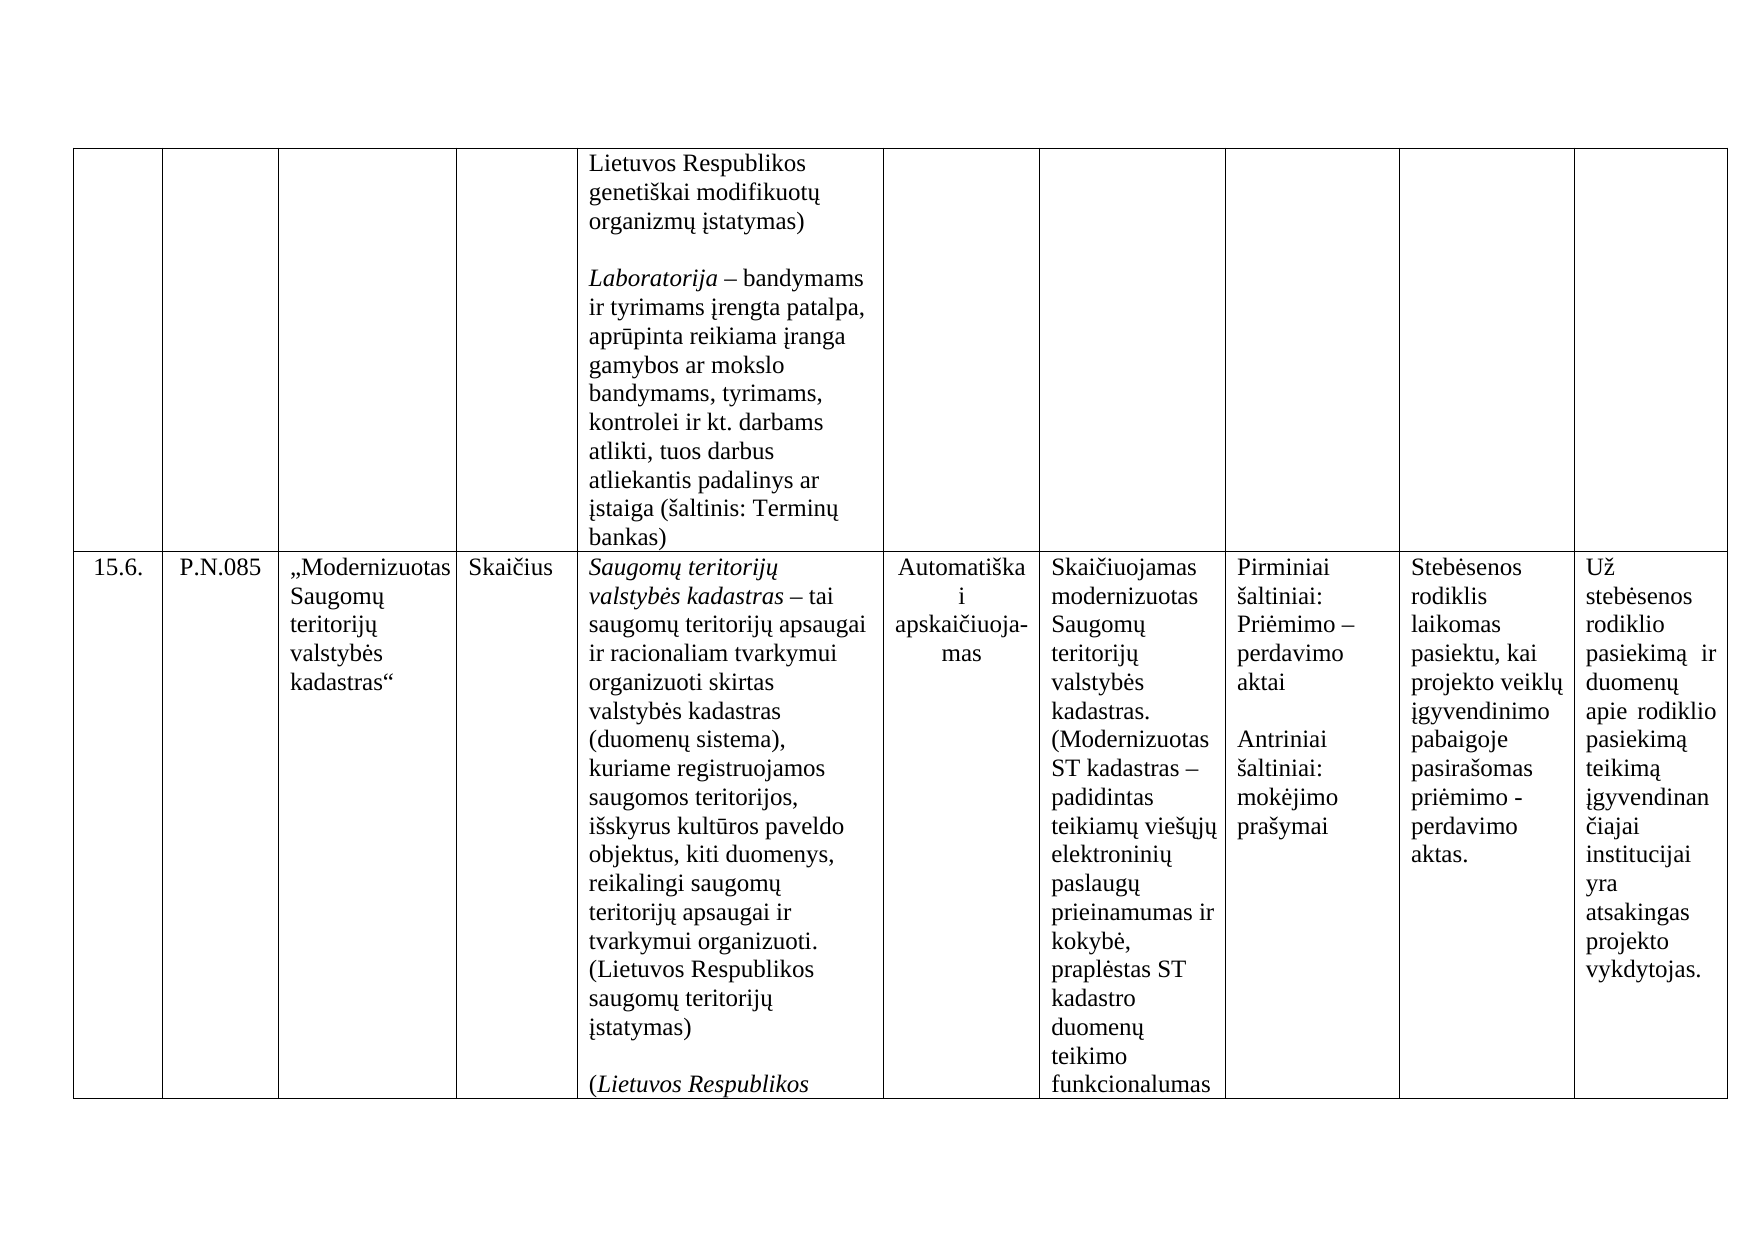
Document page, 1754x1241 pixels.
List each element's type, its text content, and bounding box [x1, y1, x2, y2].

table_cell [884, 149, 1039, 551]
table_cell Lietuvos Respublikos genetiškai modifikuotų organizmų įstatymas) Laboratorija – bandymams ir tyrimams įrengta patalpa, aprūpinta reikiama įranga gamybos ar mokslo bandymams, tyrimams, kontrolei ir kt. darbams atlikti, tuos darbus atliekantis padalinys ar įstaiga (šaltinis: Terminų bankas) [578, 149, 883, 551]
table_cell [163, 149, 278, 551]
table_cell Pirminiai šaltiniai: Priėmimo – perdavimo aktai Antriniai šaltiniai: mokėjimo prašymai [1226, 552, 1399, 1098]
table_cell Saugomų teritorijų valstybės kadastras – tai saugomų teritorijų apsaugai ir racionaliam tvarkymui organizuoti skirtas valstybės kadastras (duomenų sistema), kuriame registruojamos saugomos teritorijos, išskyrus kultūros paveldo objektus, kiti duomenys, reikalingi saugomų teritorijų apsaugai ir tvarkymui organizuoti. (Lietuvos Respublikos saugomų teritorijų įstatymas) (Lietuvos Respublikos [578, 552, 883, 1098]
table_cell Skaičiuojamas modernizuotas Saugomų teritorijų valstybės kadastras. (Modernizuotas ST kadastras – padidintas teikiamų viešųjų elektroninių paslaugų prieinamumas ir kokybė, praplėstas ST kadastro duomenų teikimo funkcionalumas [1040, 552, 1225, 1098]
table_cell „Modernizuotas Saugomų teritorijų valstybės kadastras“ [279, 552, 456, 1098]
table_cell Automatiškai apskaičiuoja-mas [884, 552, 1039, 1098]
table_cell Už stebėsenos rodiklio pasiekimą ir duomenų apie rodiklio pasiekimą teikimą įgyvendinančiajai institucijai yra atsakingas projekto vykdytojas. [1575, 552, 1727, 1098]
table_cell [1575, 149, 1727, 551]
table_cell Skaičius [457, 552, 577, 1098]
table_cell [1040, 149, 1225, 551]
table_cell 15.6. [74, 552, 162, 1098]
table_cell [74, 149, 162, 551]
table_cell [457, 149, 577, 551]
table_cell Stebėsenos rodiklis laikomas pasiektu, kai projekto veiklų įgyvendinimo pabaigoje pasirašomas priėmimo - perdavimo aktas. [1400, 552, 1574, 1098]
table_cell [1400, 149, 1574, 551]
table_cell [279, 149, 456, 551]
table_cell P.N.085 [163, 552, 278, 1098]
table_cell [1226, 149, 1399, 551]
